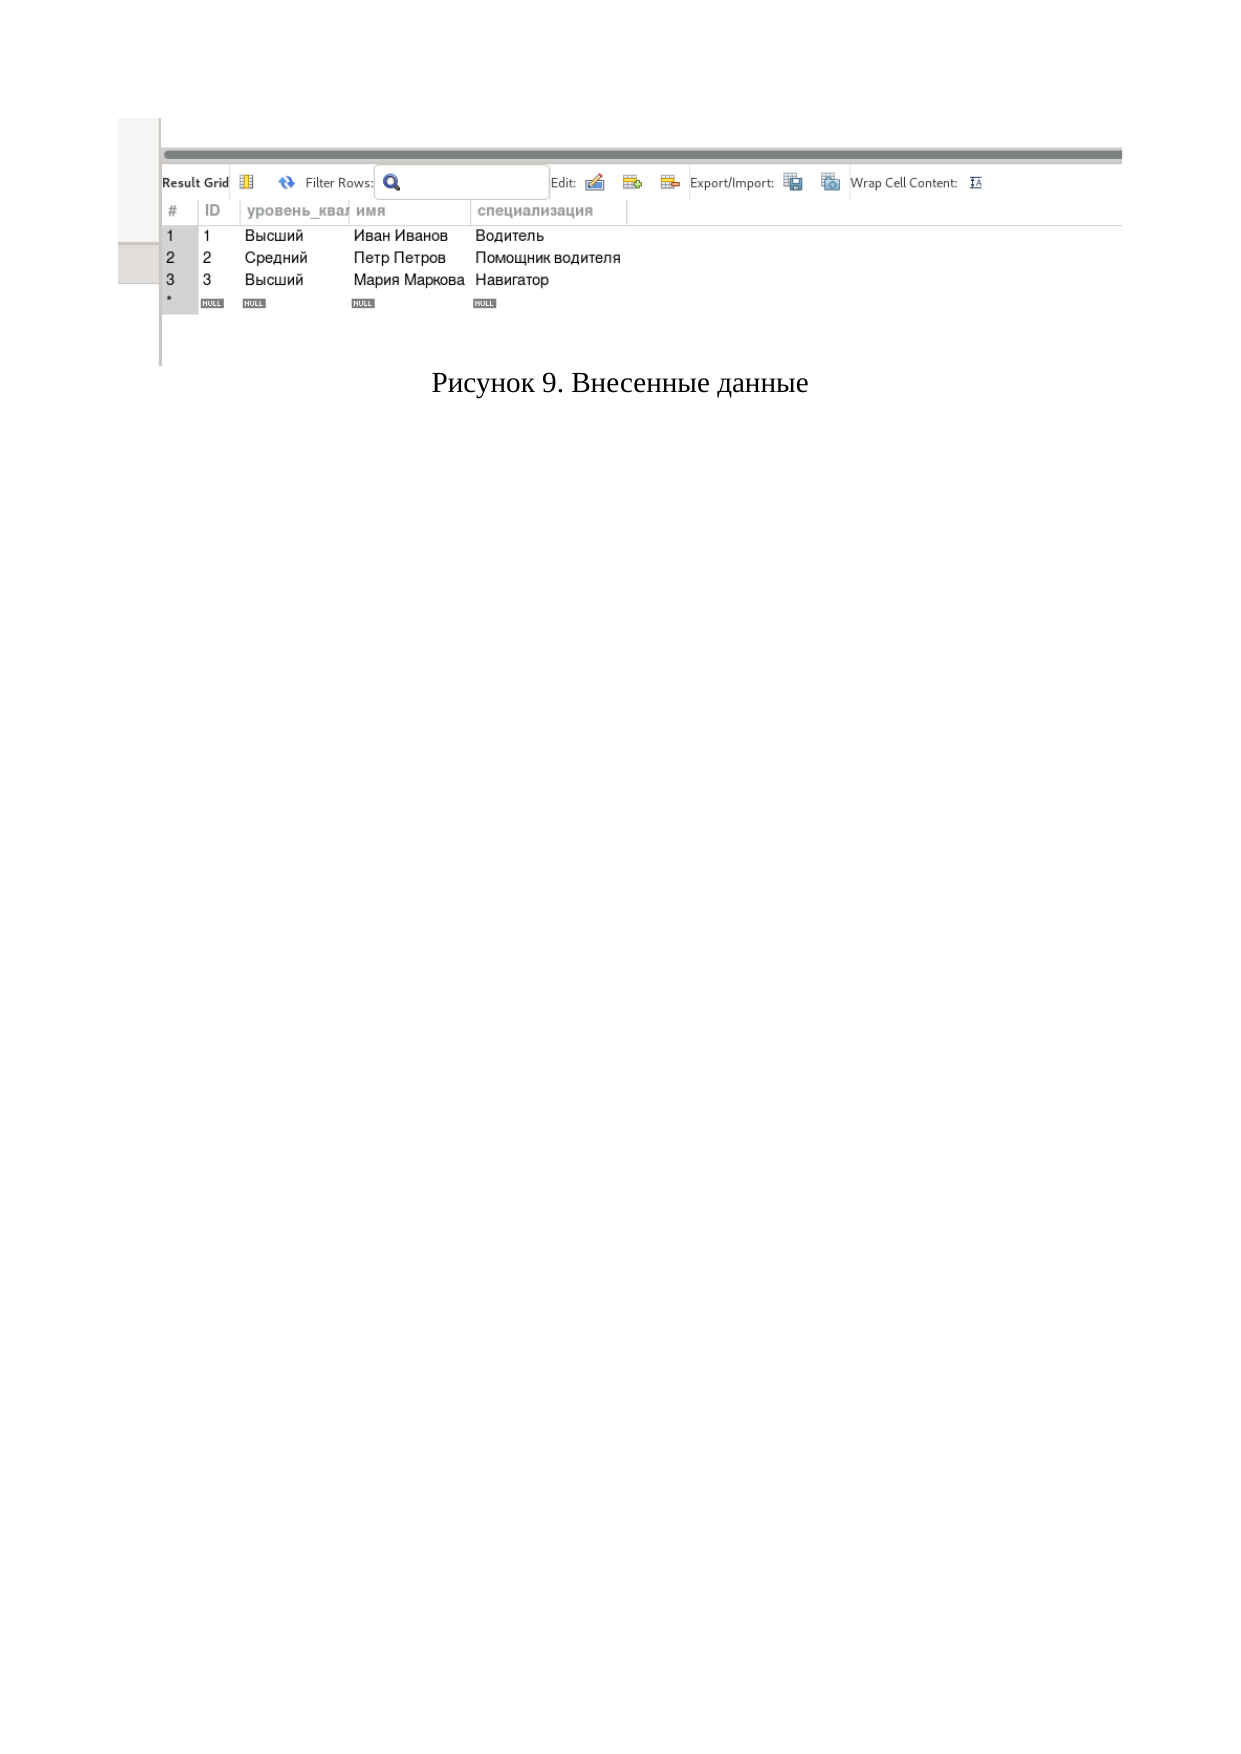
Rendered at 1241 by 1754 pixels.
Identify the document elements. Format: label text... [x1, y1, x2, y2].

text Рисунок 9. Внесенные данные [118, 366, 1122, 399]
picture [118, 118, 1123, 366]
